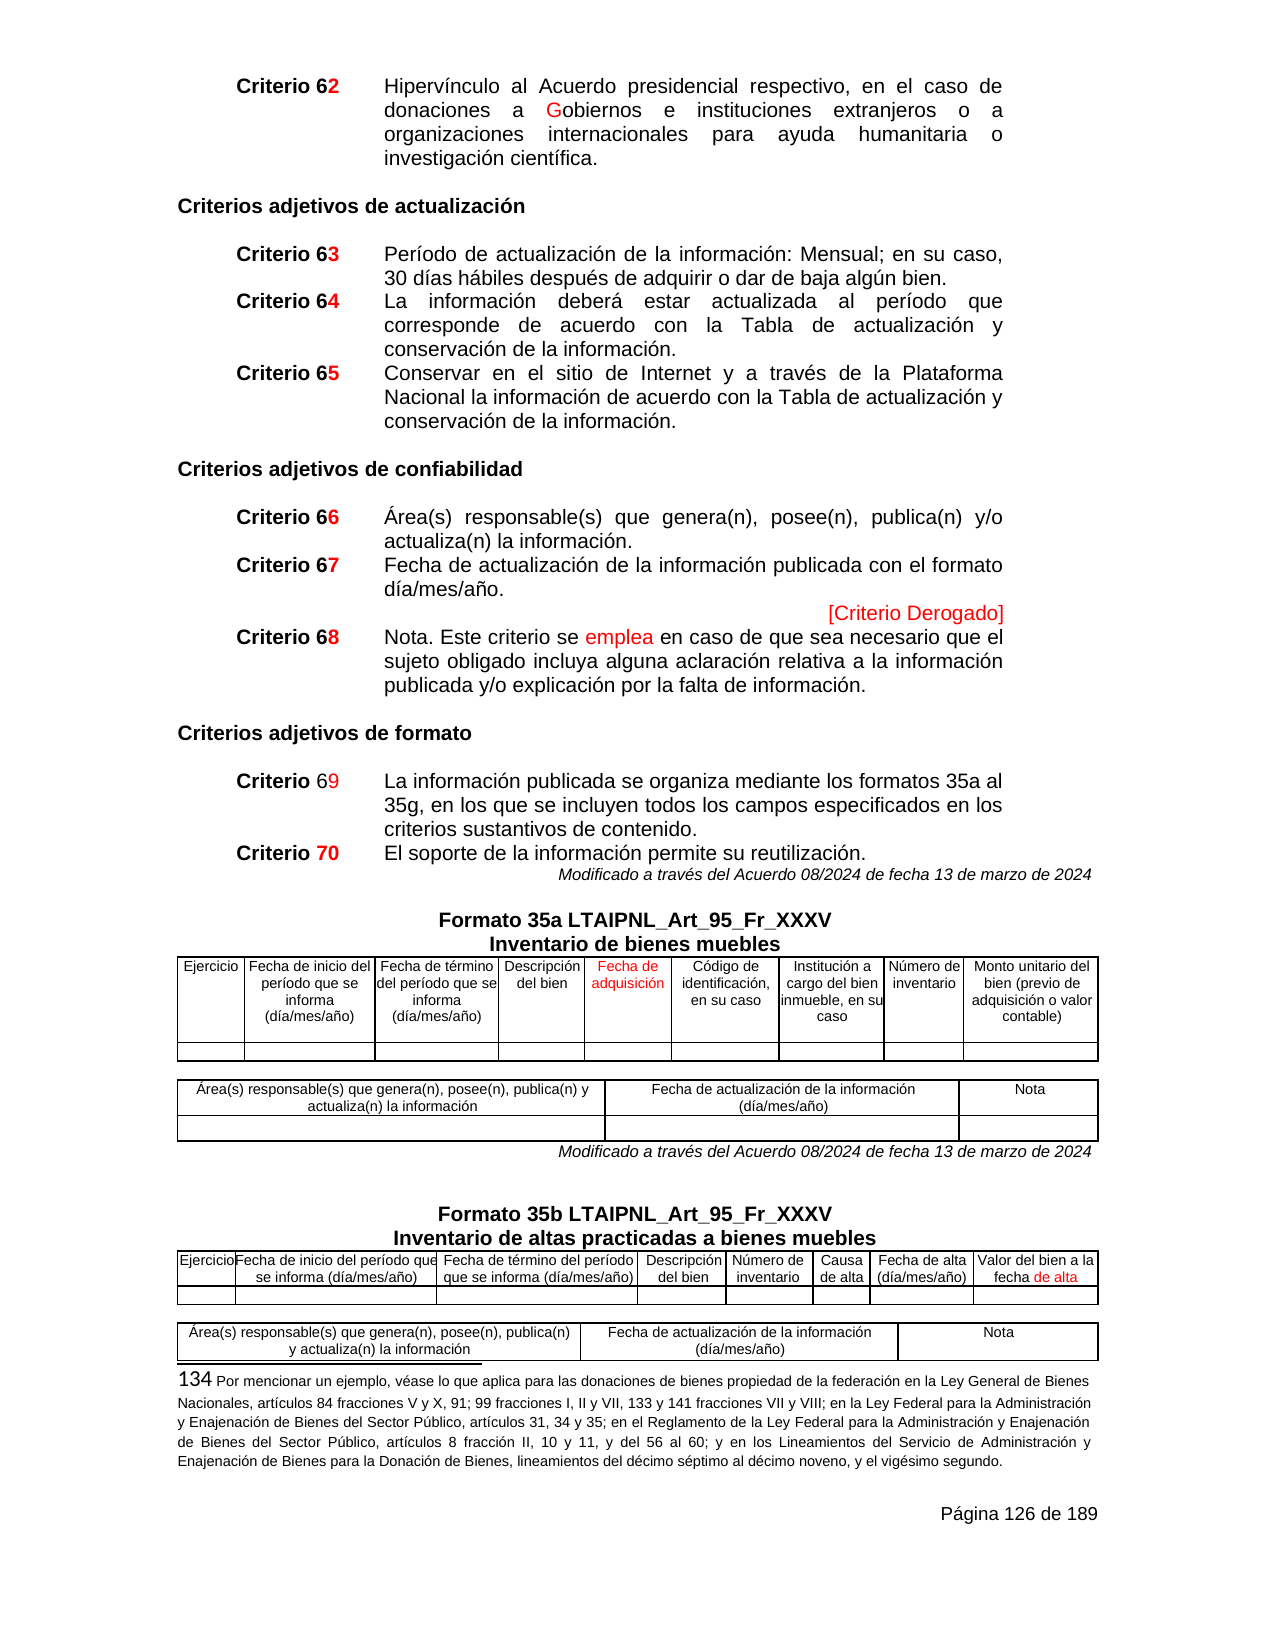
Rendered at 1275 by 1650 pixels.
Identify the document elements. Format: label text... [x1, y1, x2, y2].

table_cell [672, 1043, 778, 1060]
table_header Fecha de alta (día/mes/año) [871, 1252, 973, 1285]
table_cell [780, 1043, 883, 1060]
table_header Descripción del bien [499, 958, 584, 1042]
text Criterios adjetivos de actualización [177, 193, 1009, 217]
text Criterios adjetivos de confiabilidad [177, 457, 1009, 481]
table_header Ejercicio [178, 958, 244, 1042]
table_cell [585, 1043, 671, 1060]
table_header Fecha de inicio del período que se informa (día/mes/año) [245, 958, 374, 1042]
table_cell [499, 1043, 584, 1060]
table_header Causa de alta [814, 1252, 869, 1285]
table_header Monto unitario del bien (previo de adquisición o valor contable) [964, 958, 1097, 1042]
table_header Área(s) responsable(s) que genera(n), posee(n), publica(n) y actualiza(n) la información [178, 1324, 580, 1359]
table_header Código de identificación, en su caso [672, 958, 778, 1042]
table_cell [606, 1116, 958, 1140]
text Criterios adjetivos de formato [177, 721, 1009, 744]
table_cell [964, 1043, 1097, 1060]
text Formato 35b LTAIPNL_Art_95_Fr_XXXV [177, 1202, 1093, 1226]
text Inventario de bienes muebles [177, 931, 1093, 955]
table_cell [727, 1287, 812, 1303]
table_header Fecha de término del período que se informa (día/mes/año) [437, 1252, 637, 1285]
table_header Nota [899, 1324, 1097, 1359]
table_header Número de inventario [727, 1252, 812, 1285]
table_header Área(s) responsable(s) que genera(n), posee(n), publica(n) y actualiza(n) la información [178, 1081, 604, 1114]
text [Criterio Derogado] [236, 601, 1004, 625]
table_header Fecha de término del período que se informa (día/mes/año) [376, 958, 498, 1042]
text Criterio 66 Área(s) responsable(s) que genera(n), posee(n), publica(n) y/o actualiza(n) la información. [236, 505, 1004, 553]
text Criterio 68 Nota. Este criterio se emplea en caso de que sea necesario que el sujeto obligado incluya alguna aclaración relativa a la información publicada y/o explicación por la falta de información. [236, 625, 1004, 697]
text Formato 35a LTAIPNL_Art_95_Fr_XXXV [177, 907, 1093, 931]
text Criterio 64 La información deberá estar actualizada al período que corresponde de acuerdo con la Tabla de actualización y conservación de la información. [236, 289, 1004, 361]
table_cell [376, 1043, 498, 1060]
table_cell [885, 1043, 963, 1060]
table_header Fecha de inicio del período que se informa (día/mes/año) [236, 1252, 436, 1285]
text Criterio 65 Conservar en el sitio de Internet y a través de la Plataforma Nacional la información de acuerdo con la Tabla de actualización y conservación de la información. [236, 361, 1004, 433]
text Criterio 63 Período de actualización de la información: Mensual; en su caso, 30 días hábiles después de adquirir o dar de baja algún bien. [236, 241, 1004, 289]
text Modificado a través del Acuerdo 08/2024 de fecha 13 de marzo de 2024 [177, 864, 1098, 883]
table_cell [245, 1043, 374, 1060]
table_cell [974, 1287, 1097, 1303]
text Inventario de altas practicadas a bienes muebles [177, 1226, 1093, 1250]
table_header Descripción del bien [638, 1252, 725, 1285]
table_header Fecha de adquisición [585, 958, 671, 1042]
text Criterio 67 Fecha de actualización de la información publicada con el formato día/mes/año. [236, 553, 1004, 601]
table_cell [178, 1043, 244, 1060]
table_cell [178, 1287, 235, 1303]
text Criterio 69 La información publicada se organiza mediante los formatos 35a al 35g, en los que se incluyen todos los campos especificados en los criterios sustantivos de contenido. [236, 768, 1004, 840]
table_header Número de inventario [885, 958, 963, 1042]
table_header Fecha de actualización de la información (día/mes/año) [581, 1324, 897, 1359]
text Por mencionar un ejemplo, véase lo que aplica para las donaciones de bienes propiedad de la federación en la Ley General de Bienes Nacionales, artículos 84 fracciones V y X, 91; 99 fracciones I, II y VII, 133 y 141 fracciones VII y VIII; en la Ley Federal para la Administración y Enajenación de Bienes del Sector Público, artículos 31, 34 y 35; en el Reglamento de la Ley Federal para la Administración y Enajenación de Bienes del Sector Público, artículos 8 fracción II, 10 y 11, y del 56 al 60; y en los Lineamientos del Servicio de Administración y Enajenación de Bienes para la Donación de Bienes, lineamientos del décimo séptimo al décimo noveno, y el vigésimo segundo. [177, 1364, 1093, 1469]
table_cell [814, 1287, 869, 1303]
text Criterio 62 Hipervínculo al Acuerdo presidencial respectivo, en el caso de donaciones a Gobiernos e instituciones extranjeros o a organizaciones internacionales para ayuda humanitaria o investigación científica. [236, 74, 1004, 169]
text Criterio 70 El soporte de la información permite su reutilización. [236, 840, 1004, 864]
table_cell [178, 1116, 604, 1140]
table_header Valor del bien a la fecha de alta [974, 1252, 1097, 1285]
table_header Nota [960, 1081, 1097, 1114]
text Modificado a través del Acuerdo 08/2024 de fecha 13 de marzo de 2024 [177, 1142, 1098, 1161]
table_header Ejercicio [178, 1252, 235, 1285]
table_header Institución a cargo del bien inmueble, en su caso [780, 958, 883, 1042]
table_cell [638, 1287, 725, 1303]
table_cell [871, 1287, 973, 1303]
table_header Fecha de actualización de la información (día/mes/año) [606, 1081, 958, 1114]
table_cell [960, 1116, 1097, 1140]
table_cell [236, 1287, 436, 1303]
table_cell [437, 1287, 637, 1303]
